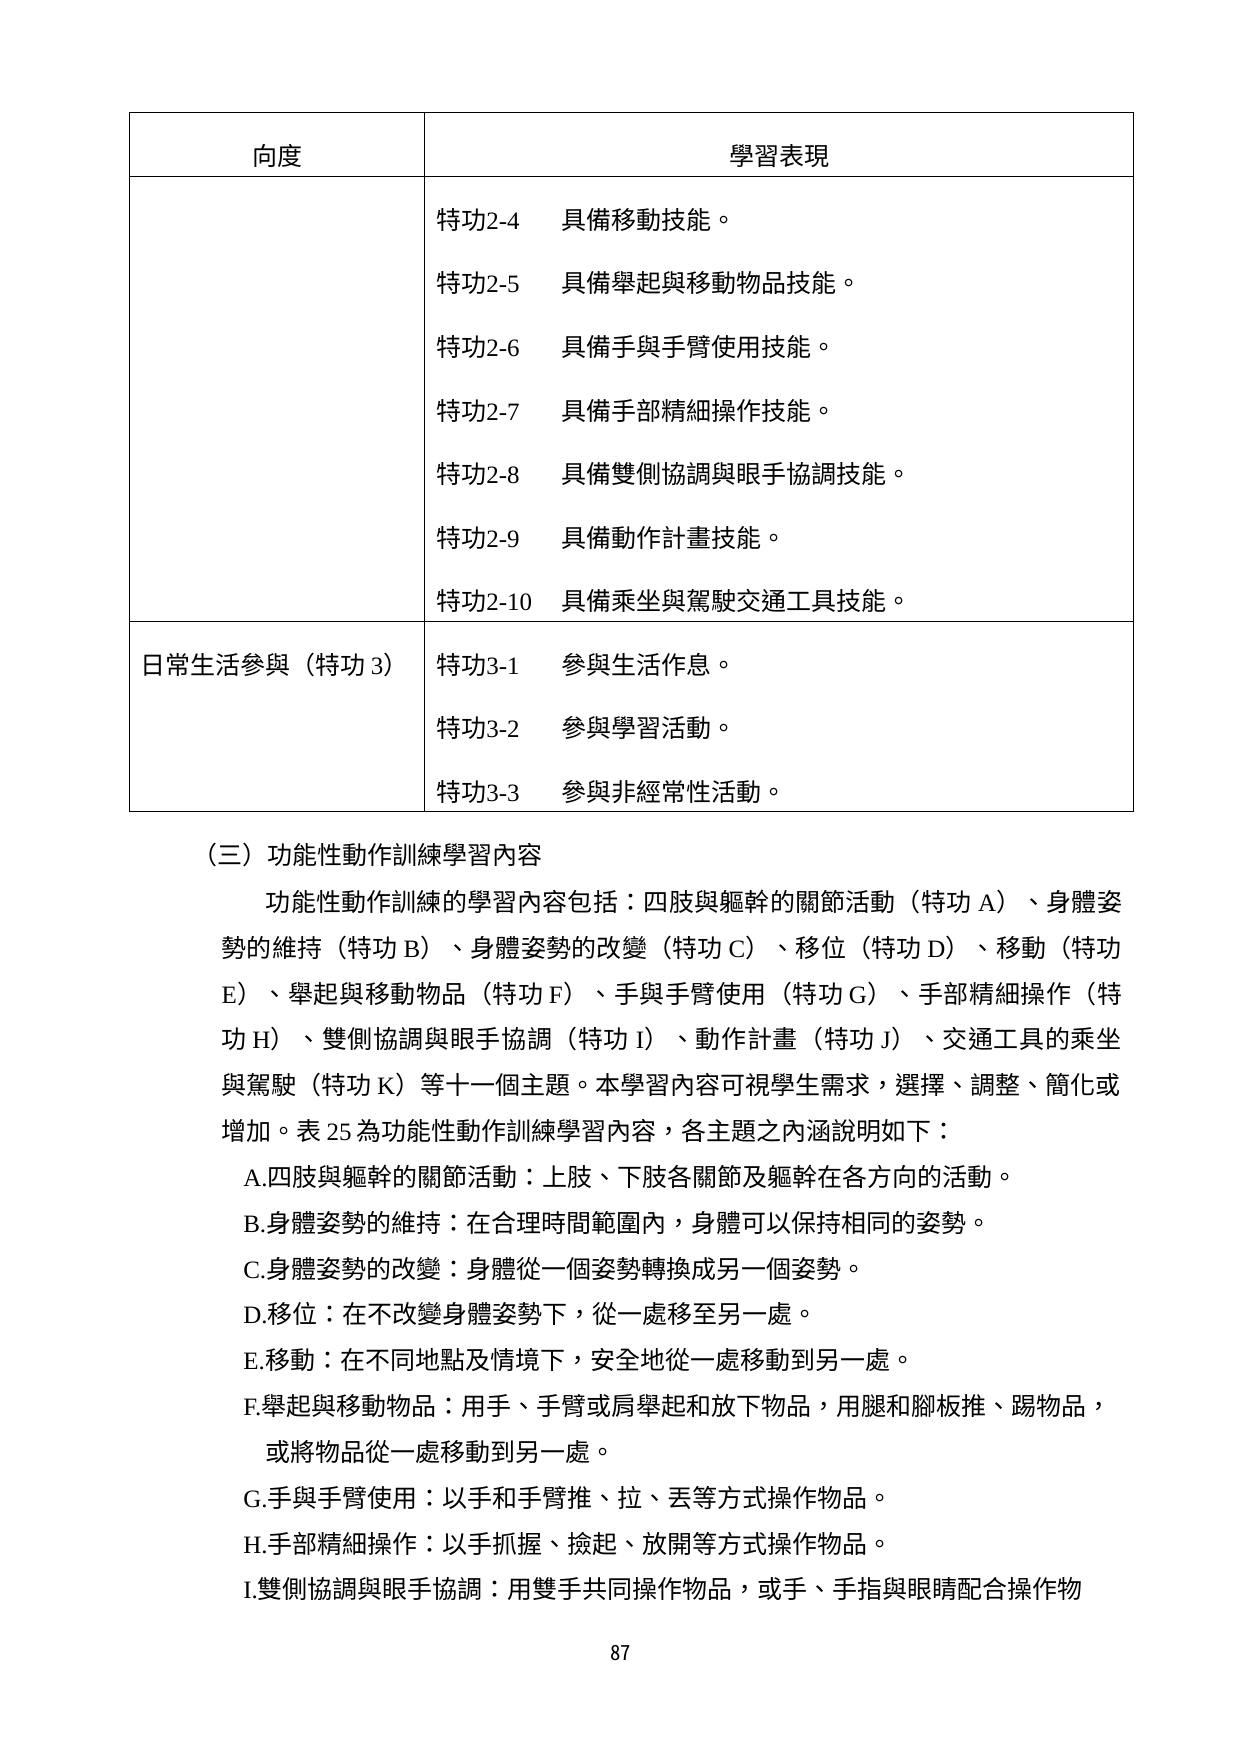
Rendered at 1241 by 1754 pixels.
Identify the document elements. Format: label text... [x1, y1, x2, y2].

table_cell 具備手部精細操作技能。 [550, 366, 1133, 430]
table_cell 特功2-6 [425, 303, 550, 366]
table_cell 特功2-4 [425, 177, 550, 239]
text C.身體姿勢的改變：身體從一個姿勢轉換成另一個姿勢。 [243, 1241, 1122, 1287]
table_cell 具備手與手臂使用技能。 [550, 303, 1133, 366]
text F.舉起與移動物品：用手、手臂或肩舉起和放下物品，用腿和腳板推、踢物品，或將物品從一處移動到另一處。 [243, 1379, 1122, 1471]
text （三）功能性動作訓練學習內容 [177, 812, 1122, 875]
table_cell 具備雙側協調與眼手協調技能。 [550, 430, 1133, 493]
table_cell 日常生活參與（特功3） [130, 622, 424, 811]
table_cell 參與非經常性活動。 [550, 748, 1133, 811]
table_cell [130, 177, 424, 621]
table_cell 特功3-2 [425, 684, 550, 748]
table_cell 具備動作計畫技能。 [550, 494, 1133, 557]
table_cell 特功2-9 [425, 494, 550, 557]
text G.手與手臂使用：以手和手臂推、拉、丟等方式操作物品。 [243, 1471, 1122, 1516]
table_cell 參與學習活動。 [550, 684, 1133, 748]
table_header 學習表現 [425, 113, 1133, 176]
text B.身體姿勢的維持：在合理時間範圍內，身體可以保持相同的姿勢。 [243, 1196, 1122, 1241]
text D.移位：在不改變身體姿勢下，從一處移至另一處。 [243, 1287, 1122, 1333]
table_cell 特功3-1 [425, 622, 550, 684]
table_cell 參與生活作息。 [550, 622, 1133, 684]
table_cell 具備乘坐與駕駛交通工具技能。 [550, 557, 1133, 621]
table_cell 特功2-7 [425, 366, 550, 430]
table_cell 特功2-8 [425, 430, 550, 493]
table_cell 特功3-3 [425, 748, 550, 811]
text 功能性動作訓練的學習內容包括：四肢與軀幹的關節活動（特功A）、身體姿勢的維持（特功B）、身體姿勢的改變（特功C）、移位（特功D）、移動（特功E）、舉起與移動物品（特功F）、手與手臂使用（特功G）、手部精細操作（特功H）、雙側協調與眼手協調（特功I）、動作計畫（特功J）、交通工具的乘坐與駕駛（特功K）等十一個主題。本學習內容可視學生需求，選擇、調整、簡化或增加。表25為功能性動作訓練學習內容，各主題之內涵說明如下： [221, 875, 1122, 1150]
text E.移動：在不同地點及情境下，安全地從一處移動到另一處。 [243, 1333, 1122, 1379]
table_cell 特功2-5 [425, 239, 550, 303]
table_cell 特功2-10 [425, 557, 550, 621]
table_cell 具備舉起與移動物品技能。 [550, 239, 1133, 303]
table_header 向度 [130, 113, 424, 176]
table_cell 具備移動技能。 [550, 177, 1133, 239]
text I.雙側協調與眼手協調：用雙手共同操作物品，或手、手指與眼睛配合操作物 [243, 1562, 1122, 1608]
text A.四肢與軀幹的關節活動：上肢、下肢各關節及軀幹在各方向的活動。 [243, 1150, 1122, 1196]
text H.手部精細操作：以手抓握、撿起、放開等方式操作物品。 [243, 1516, 1122, 1562]
